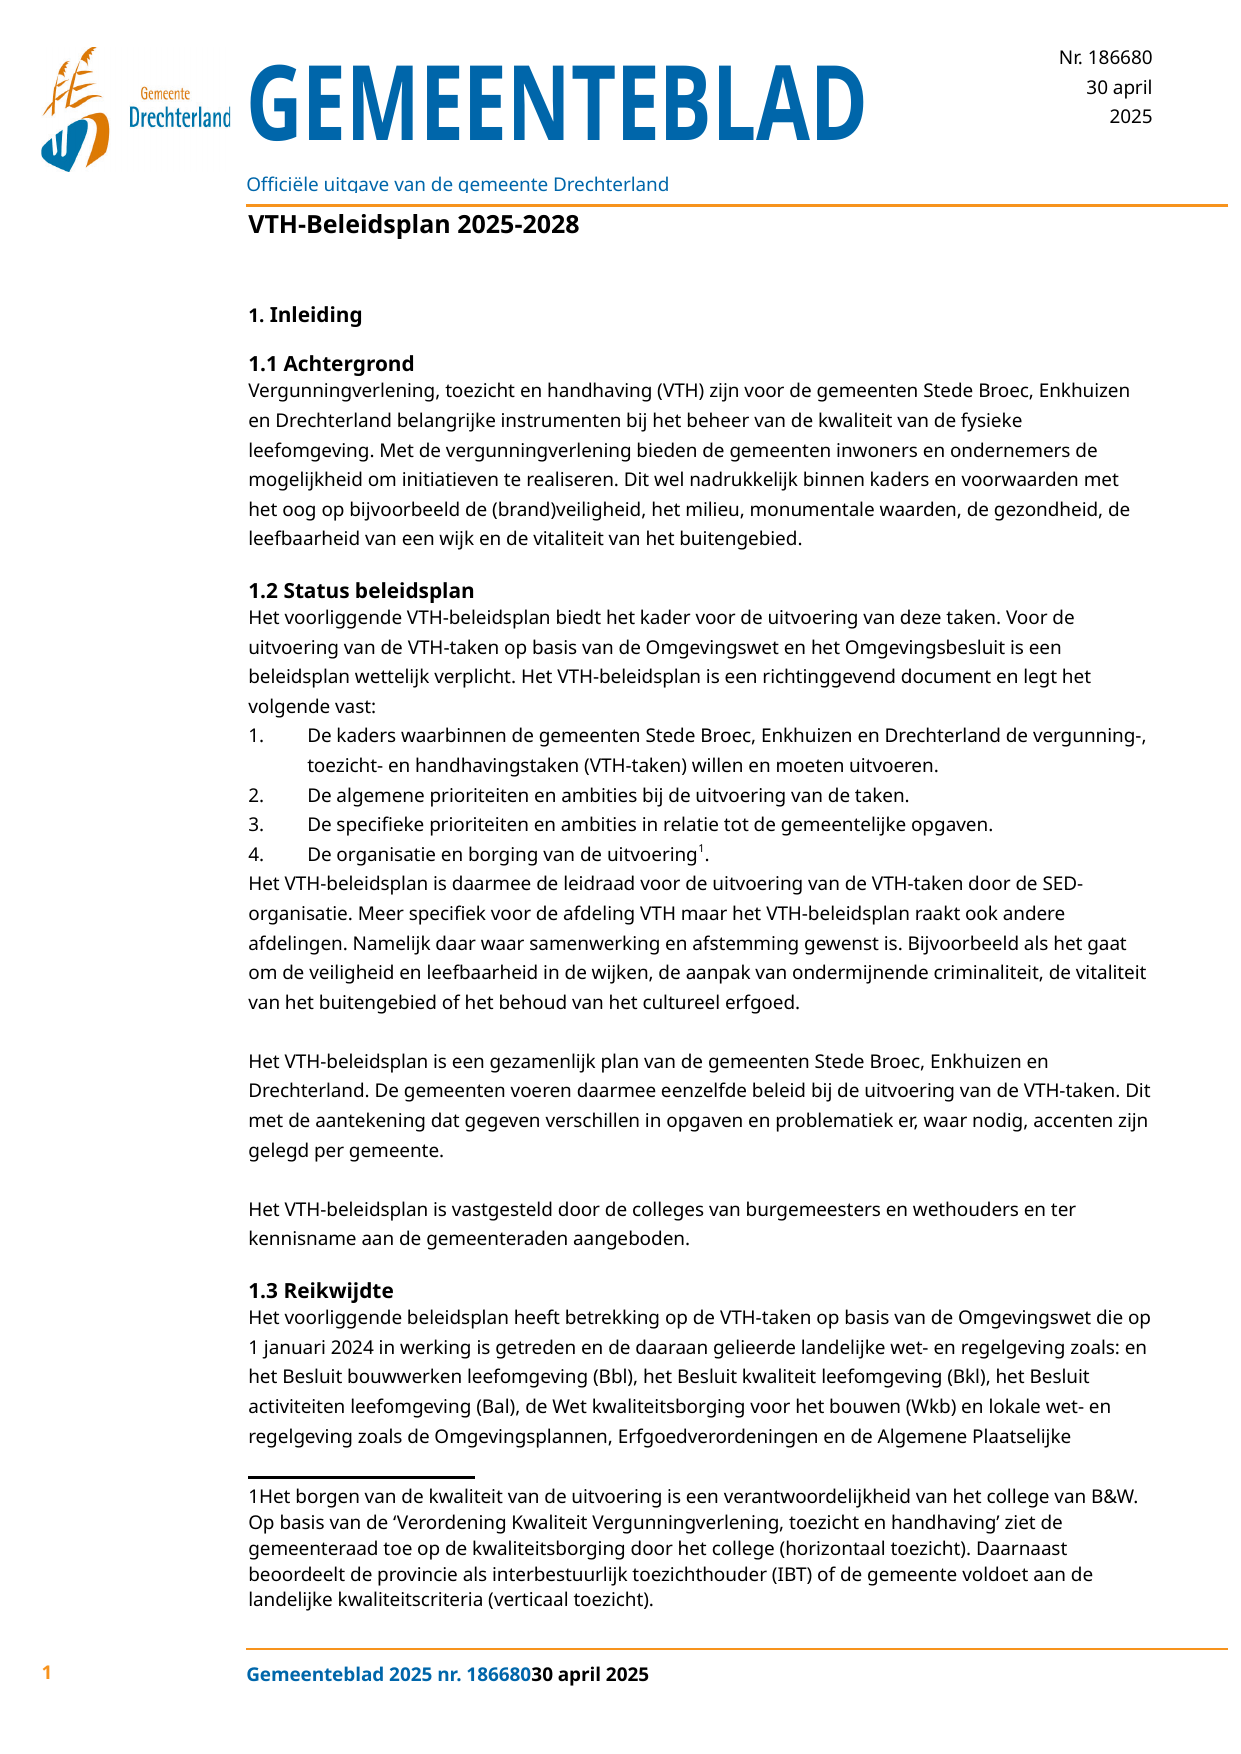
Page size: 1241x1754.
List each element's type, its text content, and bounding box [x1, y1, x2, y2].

text 1.1 Achtergrond [248, 349, 1152, 378]
text 1.3 Reikwijdte [248, 1276, 1152, 1304]
text VTH-Beleidsplan 2025-2028 [248, 207, 1152, 241]
list De specifieke prioriteiten en ambities in relatie tot de gemeentelijke opgaven. [248, 811, 1152, 837]
text Het VTH-beleidsplan is een gezamenlijk plan van de gemeenten Stede Broec, Enkhuizen en Drechterland. De gemeenten voeren daarmee eenzelfde beleid bij de uitvoering van de VTH-taken. Dit met de aantekening dat gegeven verschillen in opgaven en problematiek er, waar nodig, accenten zijn gelegd per gemeente. [248, 1048, 1152, 1163]
picture [41, 158, 64, 172]
list De algemene prioriteiten en ambities bij de uitvoering van de taken. [248, 782, 1152, 808]
list Het borgen van de kwaliteit van de uitvoering is een verantwoordelijkheid van het college van B&W. Op basis van de ‘Verordening Kwaliteit Vergunningverlening, toezicht en handhaving’ ziet de gemeenteraad toe op de kwaliteitsborging door het college (horizontaal toezicht). Daarnaast beoordeelt de provincie als interbestuurlijk toezichthouder (IBT) of de gemeente voldoet aan de landelijke kwaliteitscriteria (verticaal toezicht). [248, 1483, 1152, 1612]
text 1. Inleiding [248, 300, 1152, 328]
picture [226, 115, 231, 124]
text 1.2 Status beleidsplan [248, 576, 1152, 604]
picture [41, 47, 231, 172]
text Het voorliggende VTH-beleidsplan biedt het kader voor de uitvoering van deze taken. Voor de uitvoering van de VTH-taken op basis van de Omgevingswet en het Omgevingsbesluit is een beleidsplan wettelijk verplicht. Het VTH-beleidsplan is een richtinggevend document en legt het volgende vast: [248, 604, 1152, 719]
text Het voorliggende beleidsplan heeft betrekking op de VTH-taken op basis van de Omgevingswet die op 1 januari 2024 in werking is getreden en de daaraan gelieerde landelijke wet- en regelgeving zoals: en het Besluit bouwwerken leefomgeving (Bbl), het Besluit kwaliteit leefomgeving (Bkl), het Besluit activiteiten leefomgeving (Bal), de Wet kwaliteitsborging voor het bouwen (Wkb) en lokale wet- en regelgeving zoals de Omgevingsplannen, Erfgoedverordeningen en de Algemene Plaatselijke [248, 1304, 1152, 1448]
list De kaders waarbinnen de gemeenten Stede Broec, Enkhuizen en Drechterland de vergunning-, toezicht- en handhavingstaken (VTH-taken) willen en moeten uitvoeren. [248, 723, 1152, 778]
text Vergunningverlening, toezicht en handhaving (VTH) zijn voor de gemeenten Stede Broec, Enkhuizen en Drechterland belangrijke instrumenten bij het beheer van de kwaliteit van de fysieke leefomgeving. Met de vergunningverlening bieden de gemeenten inwoners en ondernemers de mogelijkheid om initiatieven te realiseren. Dit wel nadrukkelijk binnen kaders en voorwaarden met het oog op bijvoorbeeld de (brand)veiligheid, het milieu, monumentale waarden, de gezondheid, de leefbaarheid van een wijk en de vitaliteit van het buitengebied. [248, 378, 1152, 551]
list De organisatie en borging van de uitvoering. [248, 841, 1152, 867]
text Het VTH-beleidsplan is vastgesteld door de colleges van burgemeesters en wethouders en ter kennisname aan de gemeenteraden aangeboden. [248, 1196, 1152, 1251]
text Het VTH-beleidsplan is daarmee de leidraad voor de uitvoering van de VTH-taken door de SED-organisatie. Meer specifiek voor de afdeling VTH maar het VTH-beleidsplan raakt ook andere afdelingen. Namelijk daar waar samenwerking en afstemming gewenst is. Bijvoorbeeld als het gaat om de veiligheid en leefbaarheid in de wijken, de aanpak van ondermijnende criminaliteit, de vitaliteit van het buitengebied of het behoud van het cultureel erfgoed. [248, 871, 1152, 1015]
